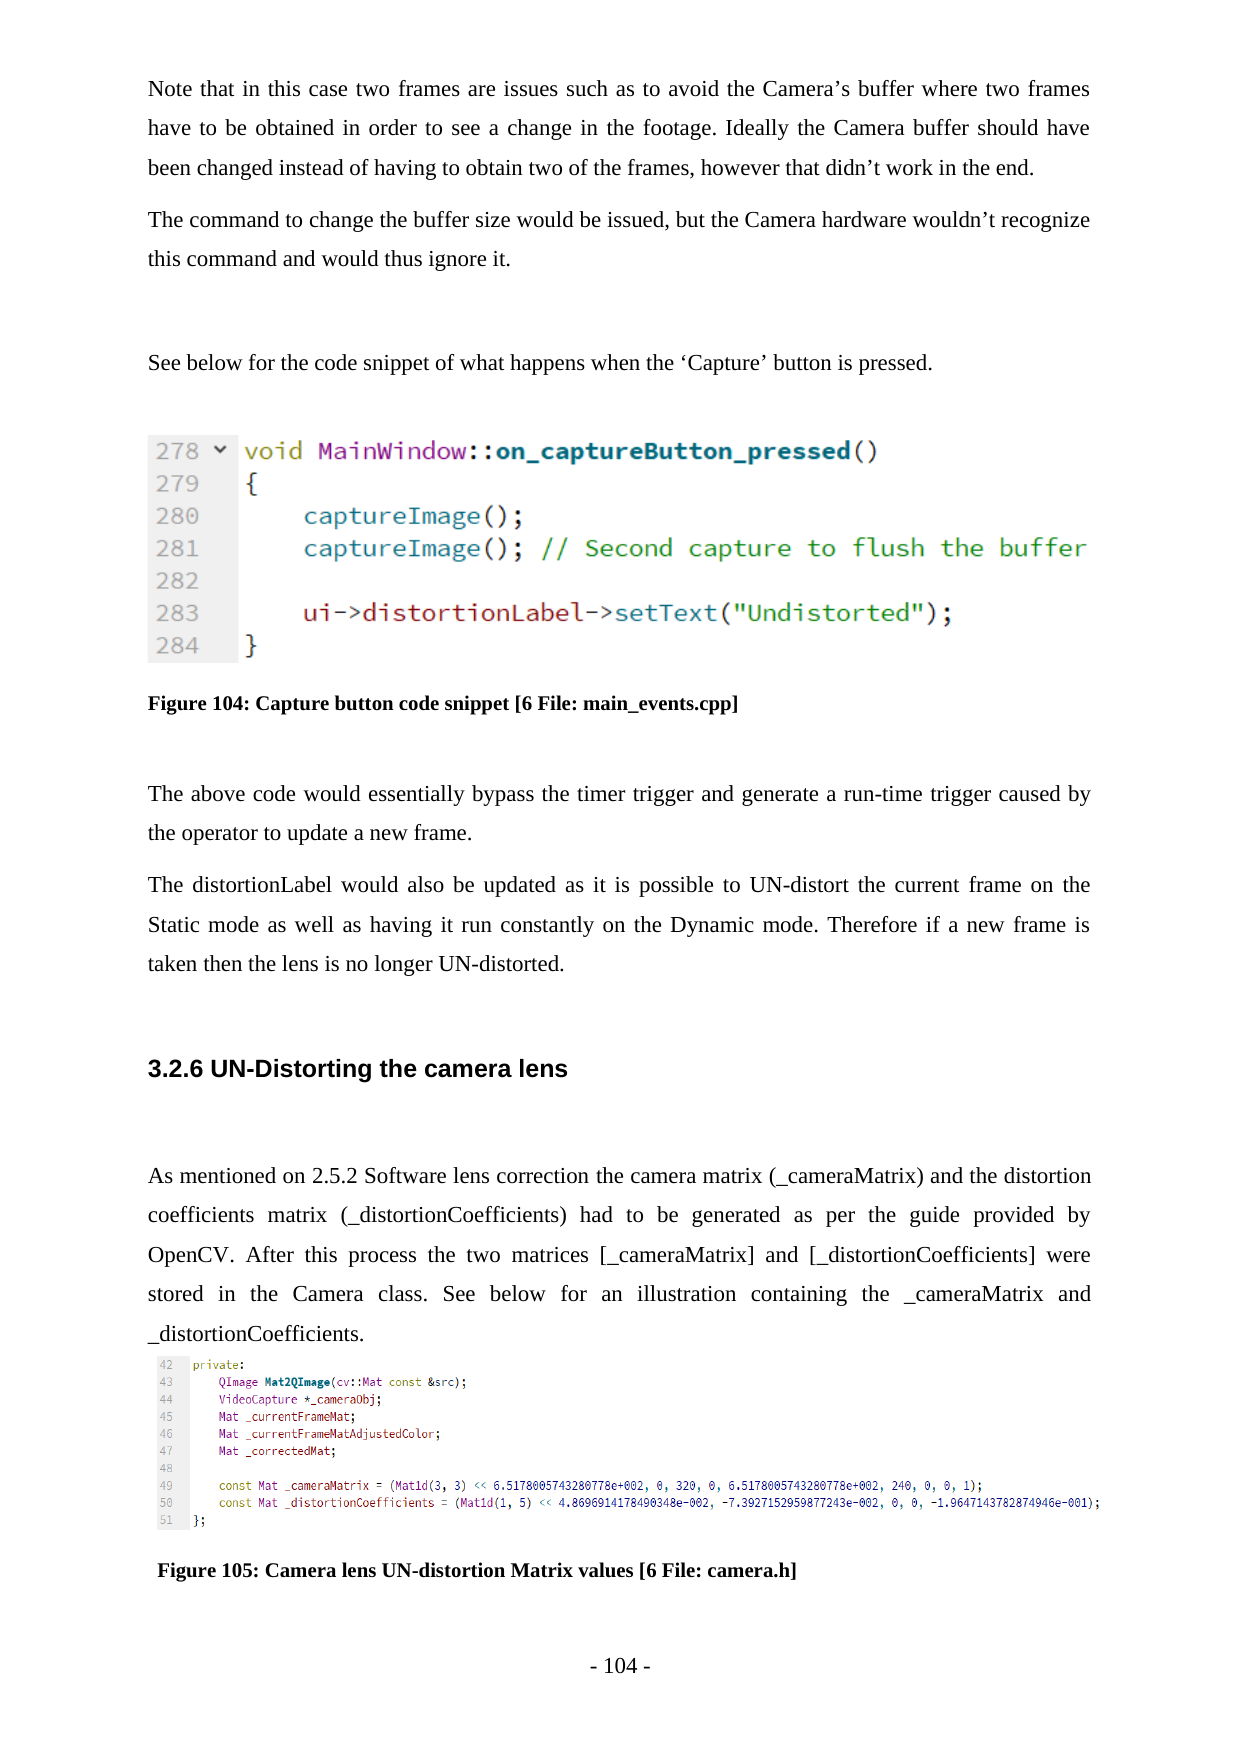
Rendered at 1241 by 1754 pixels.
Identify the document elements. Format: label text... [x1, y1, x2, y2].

subtitle 3.2.6 UN-Distorting the camera lens [148, 1054, 1092, 1083]
text The above code would essentially bypass the timer trigger and generate a run-time trigger caused by the operator to update a new frame. [148, 780, 1092, 846]
text The command to change the buffer size would be issued, but the Camera hardware wouldn’t recognize this command and would thus ignore it. [148, 206, 1092, 272]
text Figure 104: Capture button code snippet [6 File: main_events.cpp] [148, 663, 1092, 715]
text As mentioned on 2.5.2 Software lens correction the camera matrix (_cameraMatrix) and the distortion coefficients matrix (_distortionCoefficients) had to be generated as per the guide provided by OpenCV. After this process the two matrices [_cameraMatrix] and [_distortionCoefficients] were stored in the Camera class. See below for an illustration containing the _cameraMatrix and _distortionCoefficients. [148, 1162, 1092, 1346]
text See below for the code snippet of what happens when the ‘Capture’ button is pressed. [148, 349, 1092, 376]
picture [157, 1356, 1102, 1530]
text Figure 105: Camera lens UN-distortion Matrix values [6 File: camera.h] [157, 1530, 1102, 1582]
text Note that in this case two frames are issues such as to avoid the Camera’s buffer where two frames have to be obtained in order to see a change in the footage. Ideally the Camera buffer should have been changed instead of having to obtain two of the frames, however that didn’t work in the end. [148, 75, 1092, 180]
text The distortionLabel would also be updated as it is possible to UN-distort the current frame on the Static mode as well as having it run constantly on the Dynamic mode. Therefore if a new frame is taken then the lens is no longer UN-distorted. [148, 871, 1092, 977]
picture [147, 435, 1093, 663]
